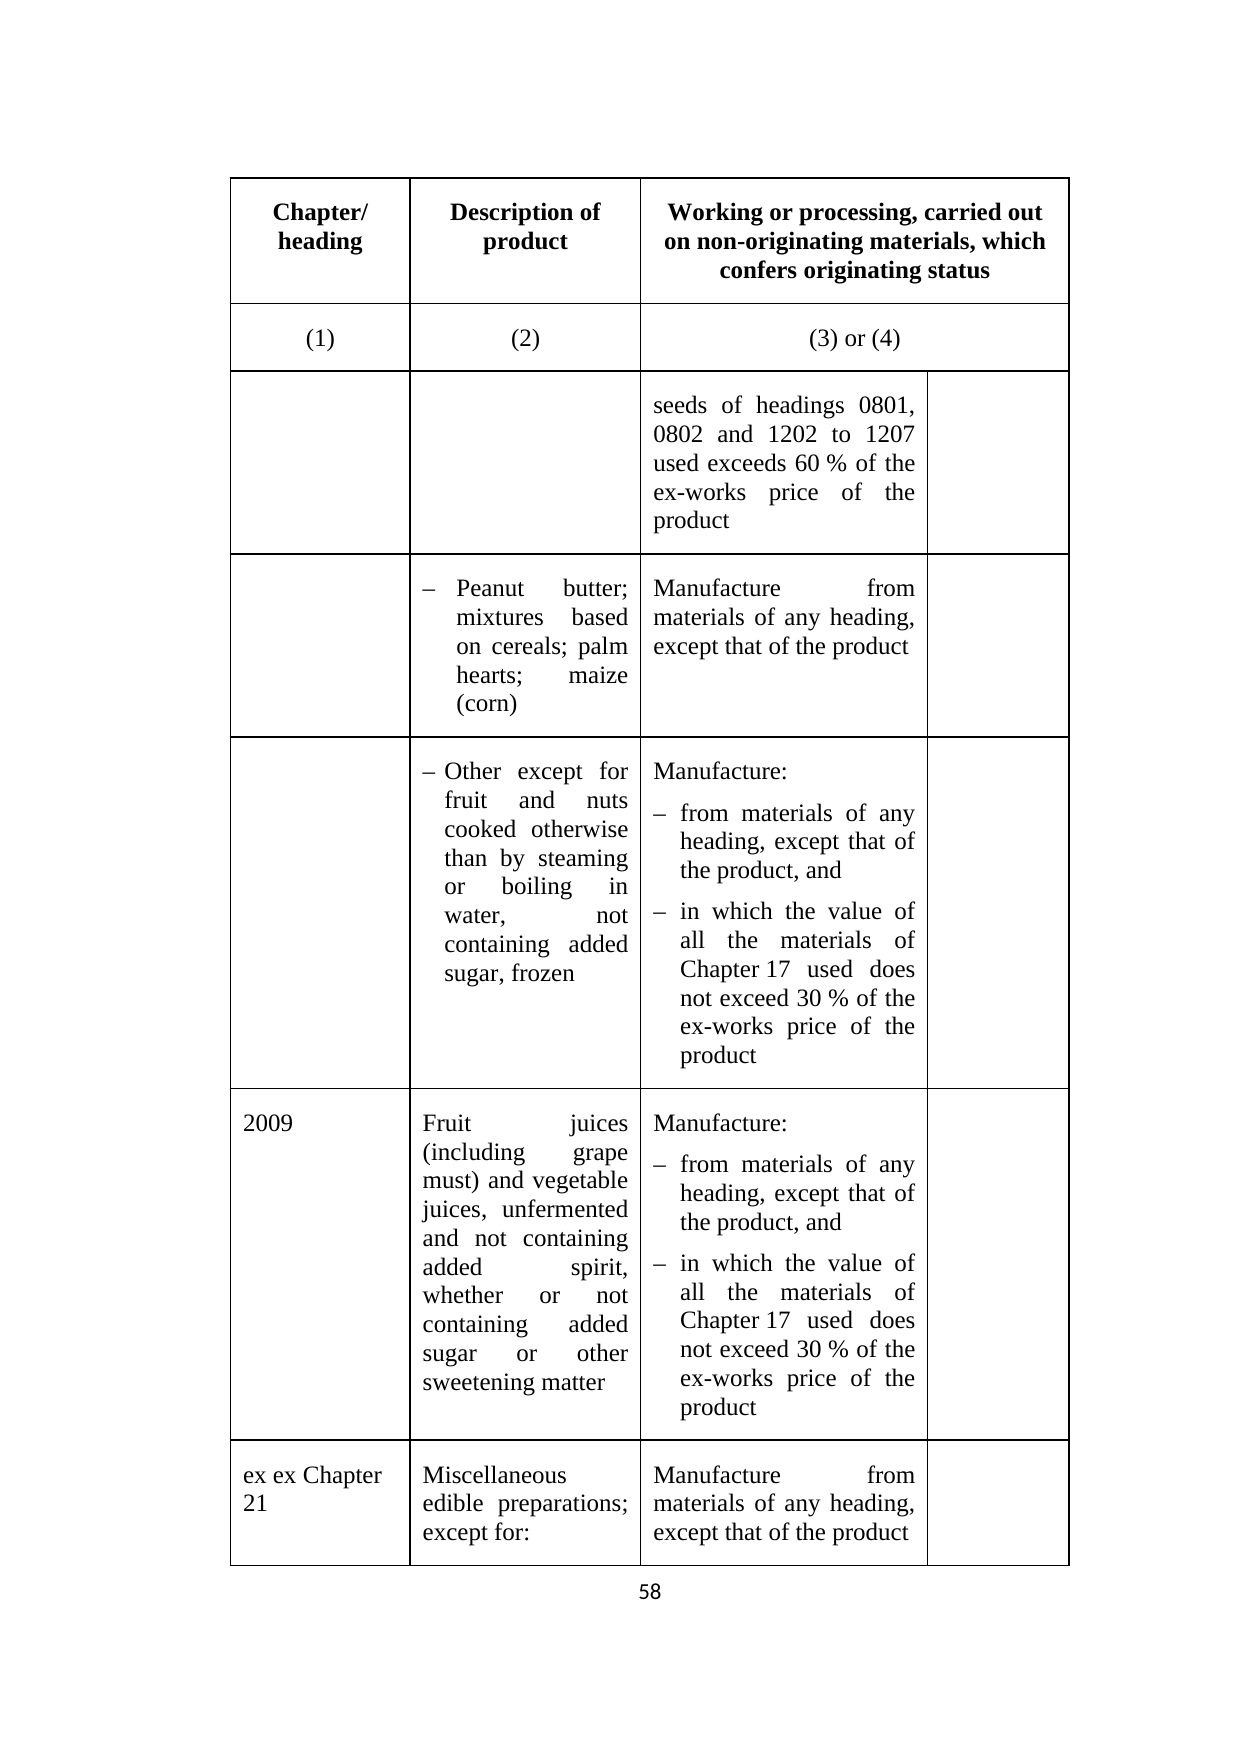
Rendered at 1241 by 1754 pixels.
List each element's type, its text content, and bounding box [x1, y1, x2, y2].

table_cell [928, 555, 1068, 736]
table_cell [928, 1089, 1068, 1439]
table_cell [231, 555, 409, 736]
table_cell [411, 372, 640, 553]
table_cell [411, 738, 640, 1088]
table_header Chapter/ heading [231, 179, 409, 302]
table_header Other except for fruit and nuts cooked otherwise than by steaming or boiling in water, not containing added sugar, frozen [444, 750, 628, 993]
table_header Description of product [411, 179, 640, 302]
table_cell ex ex Chapter 21 [231, 1441, 409, 1565]
table_cell Manufacture: [641, 1089, 927, 1439]
table_header – [423, 750, 444, 993]
table_cell [231, 738, 409, 1088]
table_cell (2) [411, 304, 640, 370]
table_header – [653, 1143, 680, 1242]
table_header – [653, 791, 680, 890]
table_cell 2009 [231, 1089, 409, 1439]
table_cell Manufacture from materials of any heading, except that of the product [641, 555, 927, 736]
table_cell in which the value of all the materials of Chapter 17 used does not exceed 30 % of the ex-works price of the product [680, 890, 915, 1075]
table_cell Miscellaneous edible preparations; except for: [411, 1441, 640, 1565]
table_header from materials of any heading, except that of the product, and [680, 1143, 915, 1242]
table_header Peanut butter; mixtures based on cereals; palm hearts; maize (corn) [456, 567, 628, 723]
table_cell (1) [231, 304, 409, 370]
table_cell [231, 372, 409, 553]
table_cell (3) or (4) [641, 304, 1068, 370]
table_cell – [653, 890, 680, 1075]
table_cell [411, 555, 640, 736]
table_cell Manufacture: [641, 738, 927, 1088]
table_cell Fruit juices (including grape must) and vegetable juices, unfermented and not containing added spirit, whether or not containing added sugar or other sweetening matter [411, 1089, 640, 1439]
table_header Working or processing, carried out on non-originating materials, which confers originating status [641, 179, 1068, 302]
table_header – [423, 567, 456, 723]
table_cell seeds of headings 0801, 0802 and 1202 to 1207 used exceeds 60 % of the ex-works price of the product [641, 372, 927, 553]
table_cell [928, 738, 1068, 1088]
table_cell Manufacture from materials of any heading, except that of the product [641, 1441, 927, 1565]
table_header from materials of any heading, except that of the product, and [680, 791, 915, 890]
table_cell in which the value of all the materials of Chapter 17 used does not exceed 30 % of the ex-works price of the product [680, 1242, 915, 1427]
table_cell [928, 372, 1068, 553]
table_cell – [653, 1242, 680, 1427]
table_cell [928, 1441, 1068, 1565]
